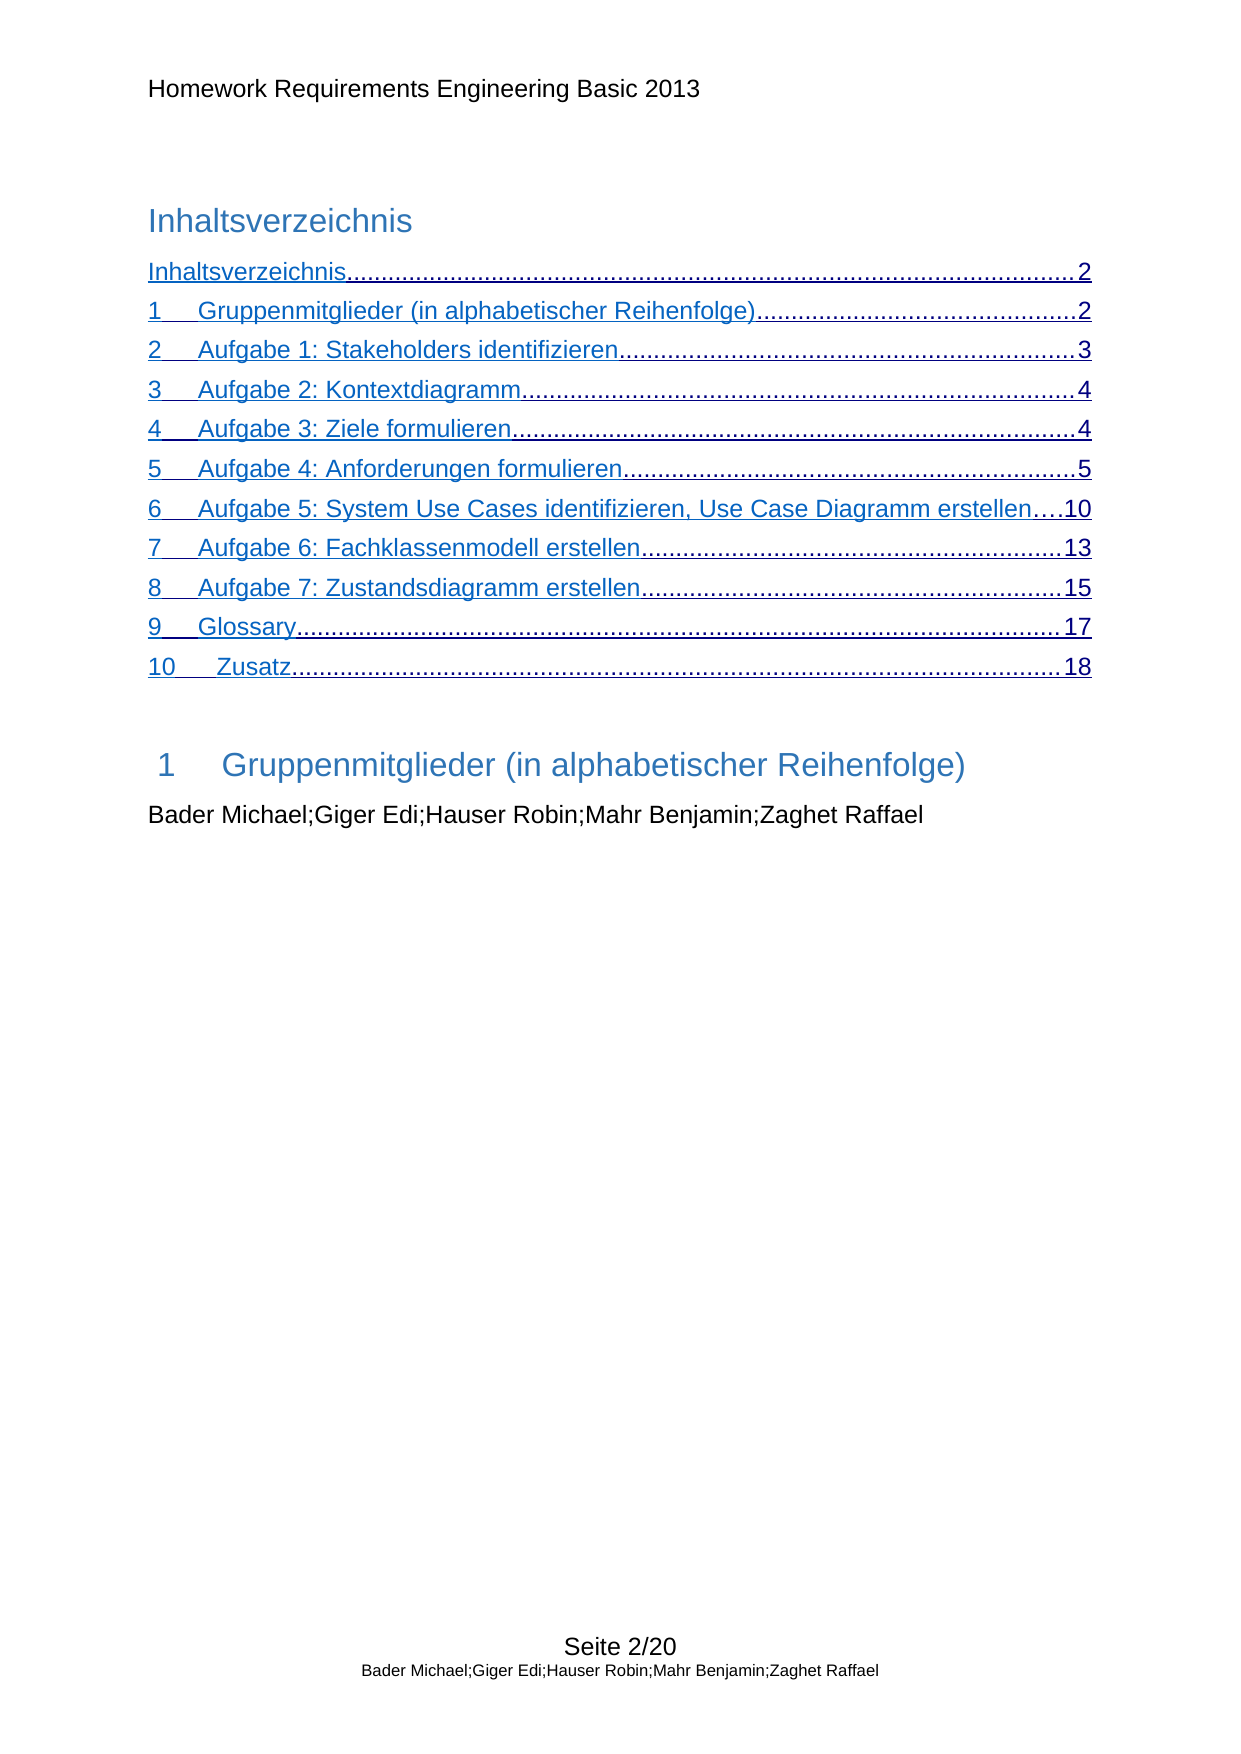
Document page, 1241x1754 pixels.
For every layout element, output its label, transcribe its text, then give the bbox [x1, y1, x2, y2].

text 5 Aufgabe 4: Anforderungen formulieren 5 [148, 454, 1093, 483]
text 2 Aufgabe 1: Stakeholders identifizieren 3 [148, 335, 1093, 364]
subtitle Inhaltsverzeichnis [148, 201, 1093, 240]
subtitle Gruppenmitglieder (in alphabetischer Reihenfolge) [148, 745, 1093, 784]
text 9 Glossary 17 [148, 612, 1093, 641]
text 7 Aufgabe 6: Fachklassenmodell erstellen 13 [148, 533, 1093, 562]
text Inhaltsverzeichnis 2 [148, 256, 1093, 285]
text 6 Aufgabe 5: System Use Cases identifizieren, Use Case Diagramm erstellen 10 [148, 493, 1093, 523]
text 4 Aufgabe 3: Ziele formulieren 4 [148, 414, 1093, 443]
text 8 Aufgabe 7: Zustandsdiagramm erstellen 15 [148, 573, 1093, 602]
text Bader Michael;Giger Edi;Hauser Robin;Mahr Benjamin;Zaghet Raffael [148, 800, 1093, 829]
text 10 Zusatz 18 [148, 652, 1093, 681]
text 3 Aufgabe 2: Kontextdiagramm 4 [148, 375, 1093, 404]
text 1 Gruppenmitglieder (in alphabetischer Reihenfolge) 2 [148, 296, 1093, 325]
